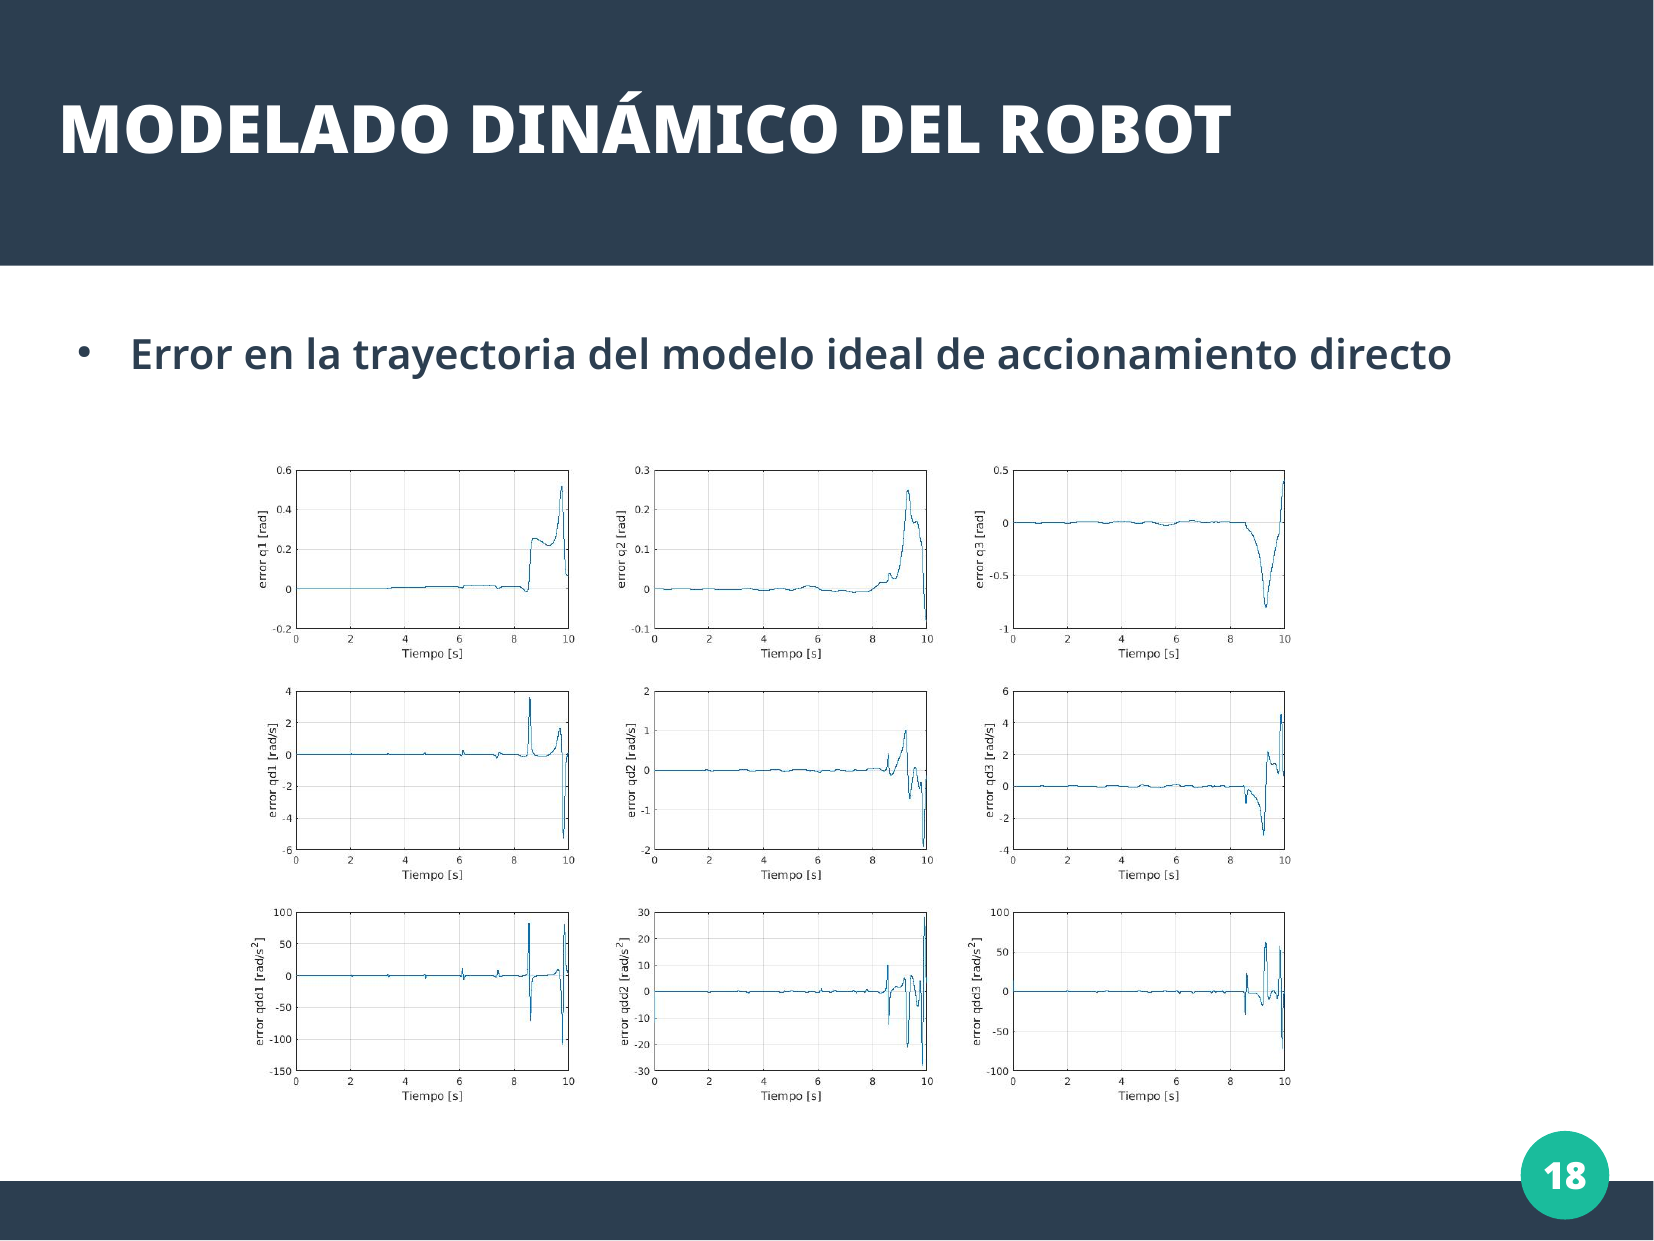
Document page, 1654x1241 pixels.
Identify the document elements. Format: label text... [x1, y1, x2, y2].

title MODELADO DINÁMICO DEL ROBOT [59, 49, 1595, 207]
list Error en la trayectoria del modelo ideal de accionamiento directo [59, 324, 1595, 1152]
picture [130, 414, 1406, 1152]
